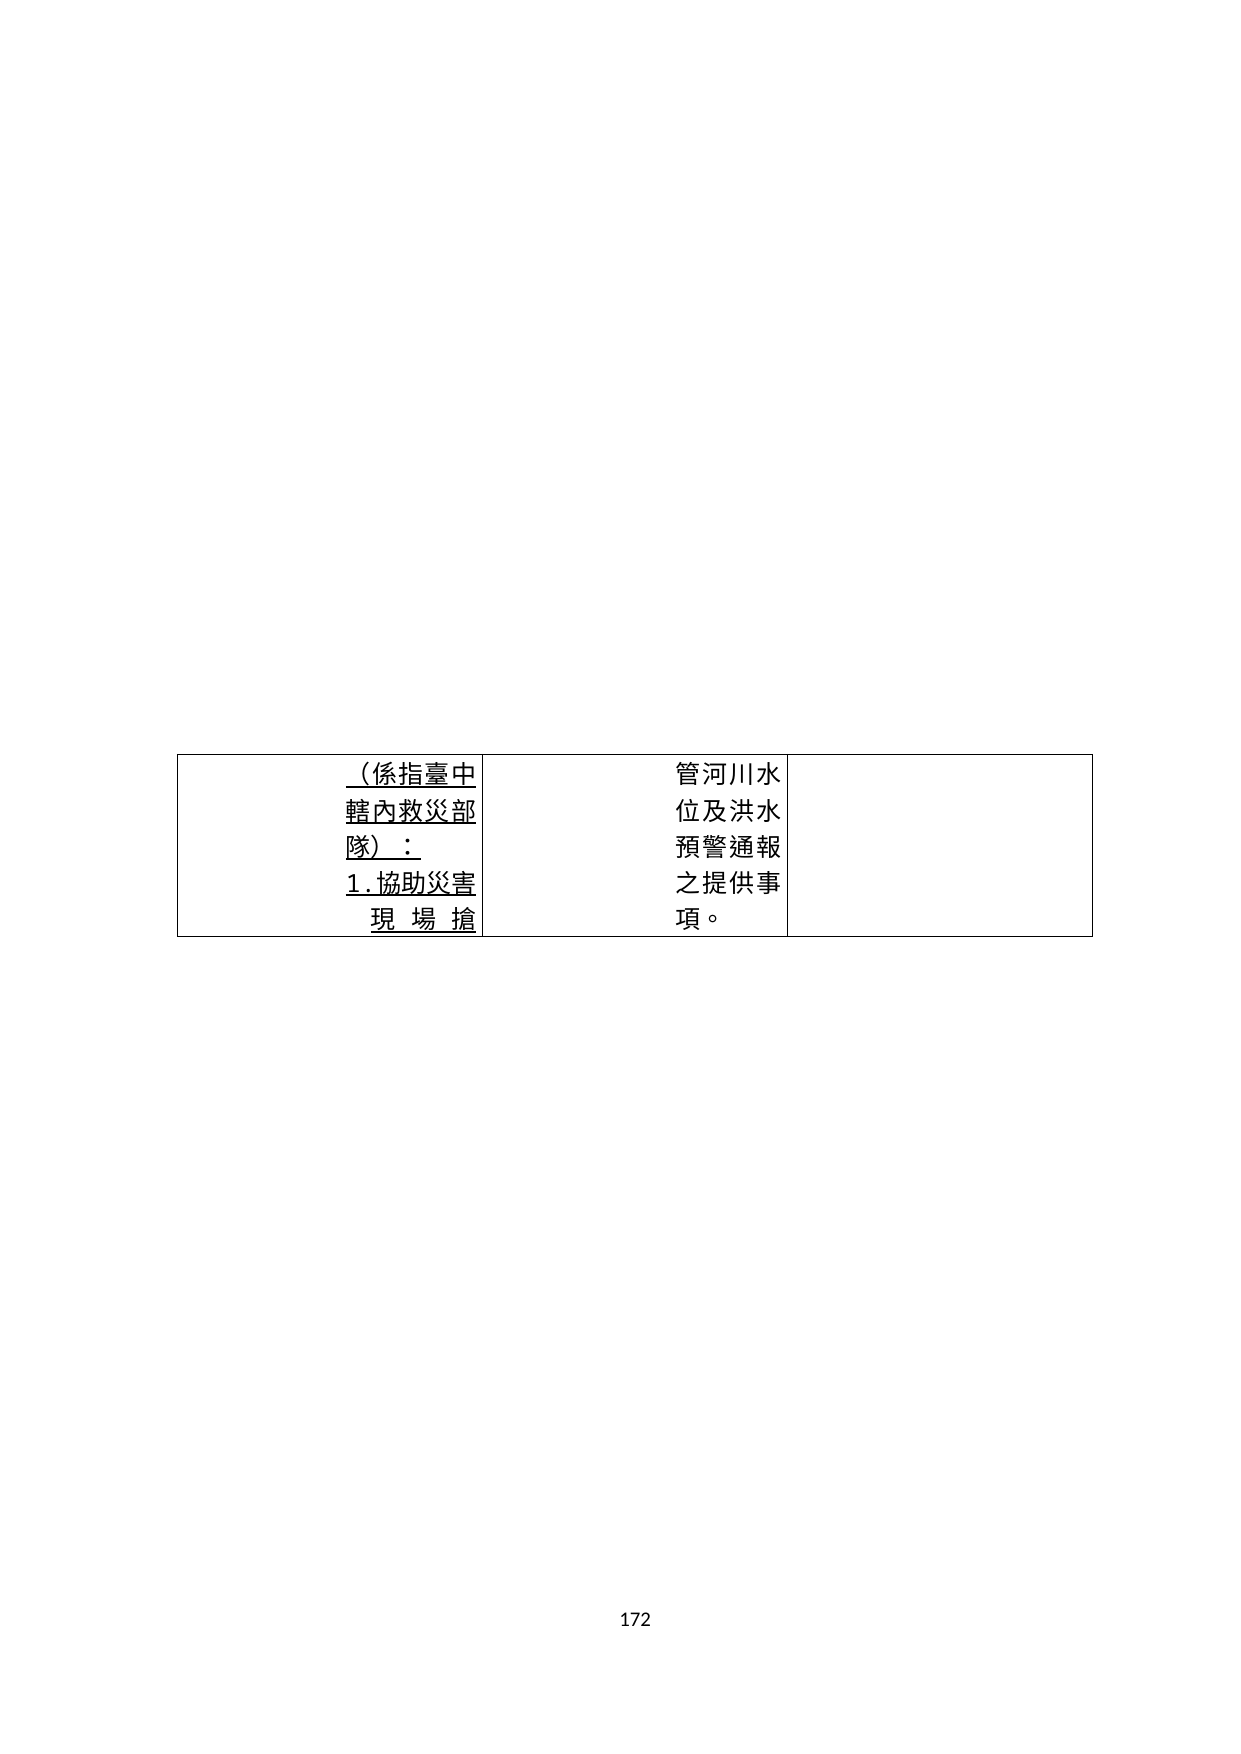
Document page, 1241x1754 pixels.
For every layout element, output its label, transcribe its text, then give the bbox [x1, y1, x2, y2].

table_cell [788, 755, 1092, 936]
table_cell 管河川水位及洪水預警通報之提供事項。 [483, 755, 787, 936]
table_cell （係指臺中轄內救災部隊）： 1.協助災害現場搶 [178, 755, 482, 936]
